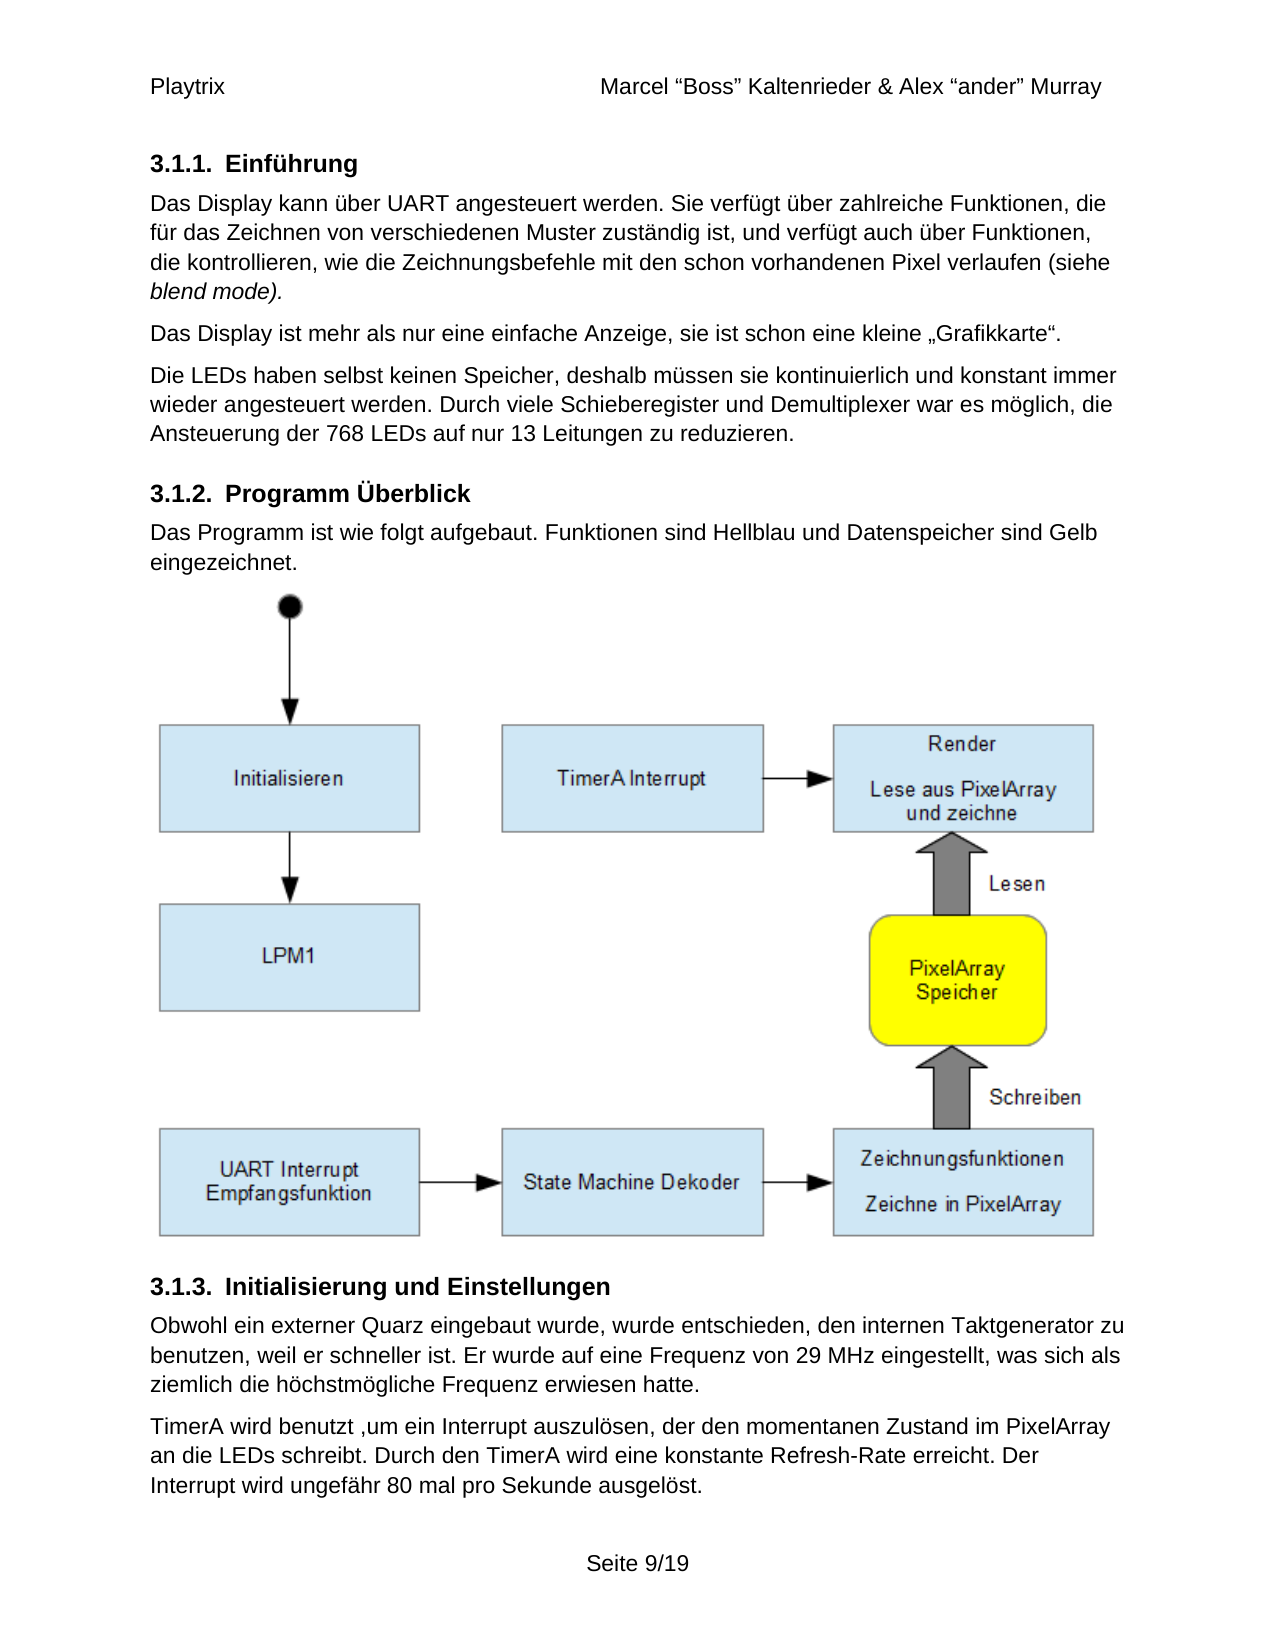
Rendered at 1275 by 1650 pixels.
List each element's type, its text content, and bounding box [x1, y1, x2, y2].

text TimerA wird benutzt ,um ein Interrupt auszulösen, der den momentanen Zustand im PixelArray an die LEDs schreibt. Durch den TimerA wird eine konstante Refresh-Rate erreicht. Der Interrupt wird ungefähr 80 mal pro Sekunde ausgelöst. [150, 1414, 1125, 1498]
subtitle Programm Überblick [150, 479, 1125, 507]
text Das Display kann über UART angesteuert werden. Sie verfügt über zahlreiche Funktionen, die für das Zeichnen von verschiedenen Muster zuständig ist, und verfügt auch über Funktionen, die kontrollieren, wie die Zeichnungsbefehle mit den schon vorhandenen Pixel verlaufen (siehe blend mode). [150, 190, 1125, 304]
text Das Display ist mehr als nur eine einfache Anzeige, sie ist schon eine kleine „Grafikkarte“. [150, 320, 1125, 346]
subtitle Initialisierung und Einstellungen [150, 1273, 1125, 1301]
text Das Programm ist wie folgt aufgebaut. Funktionen sind Hellblau und Datenspeicher sind Gelb eingezeichnet. [150, 520, 1125, 575]
text Die LEDs haben selbst keinen Speicher, deshalb müssen sie kontinuierlich und konstant immer wieder angesteuert werden. Durch viele Schieberegister und Demultiplexer war es möglich, die Ansteuerung der 768 LEDs auf nur 13 Leitungen zu reduzieren. [150, 362, 1125, 447]
text Obwohl ein externer Quarz eingebaut wurde, wurde entschieden, den internen Taktgenerator zu benutzen, weil er schneller ist. Er wurde auf eine Frequenz von 29 MHz eingestellt, was sich als ziemlich die höchstmögliche Frequenz erwiesen hatte. [150, 1313, 1125, 1397]
subtitle Einführung [150, 150, 1125, 178]
